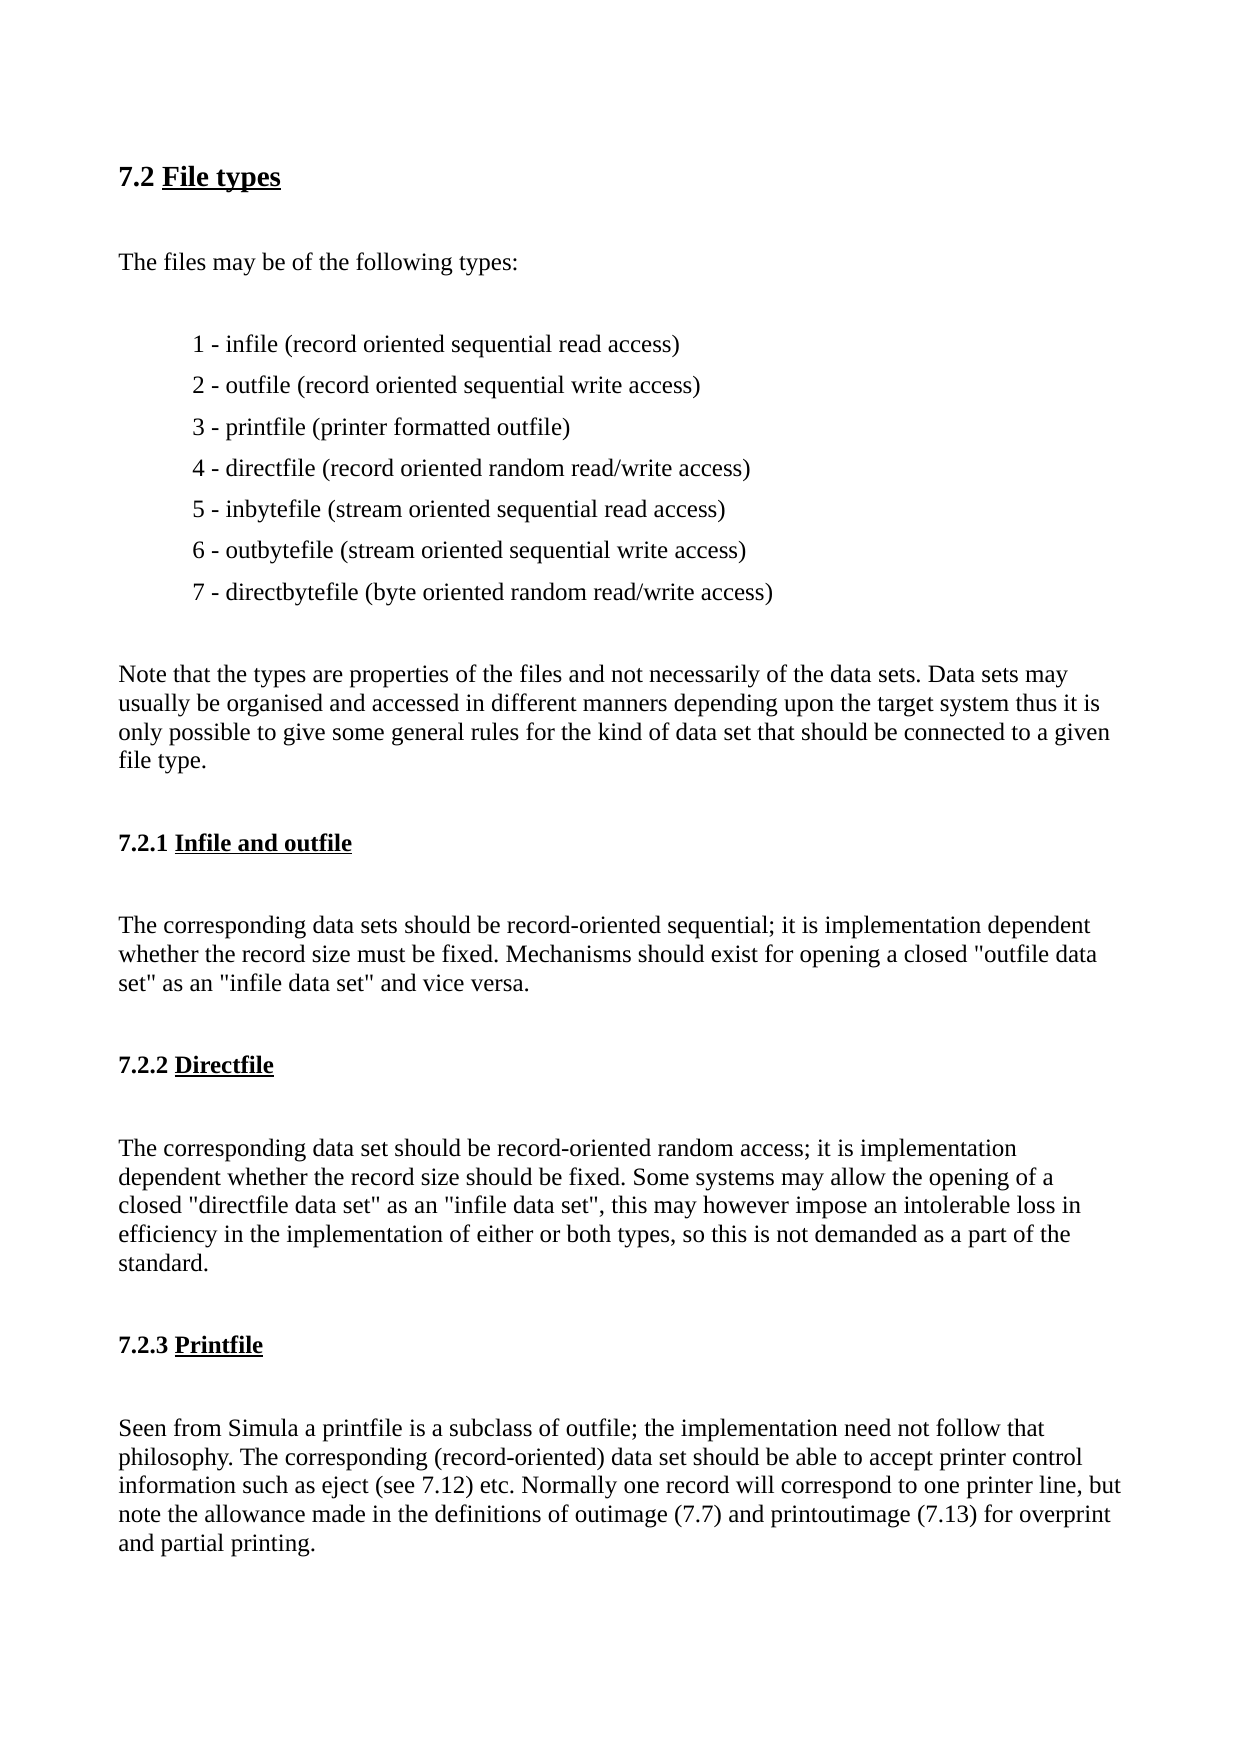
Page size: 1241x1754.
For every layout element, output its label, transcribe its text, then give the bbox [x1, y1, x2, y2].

text The corresponding data set should be record-oriented random access; it is implementation dependent whether the record size should be fixed. Some systems may allow the opening of a closed "directfile data set" as an "infile data set", this may however impose an intolerable loss in efficiency in the implementation of either or both types, so this is not demanded as a part of the standard. [118, 1133, 1122, 1277]
text 1 - infile (record oriented sequential read access) [118, 329, 1122, 358]
text 2 - outfile (record oriented sequential write access) [118, 370, 1122, 399]
text 7 - directbytefile (byte oriented random read/write access) [118, 577, 1122, 605]
text 7.2.1 Infile and outfile [118, 828, 1122, 857]
text 7.2.2 Directfile [118, 1050, 1122, 1079]
text Seen from Simula a printfile is a subclass of outfile; the implementation need not follow that philosophy. The corresponding (record-oriented) data set should be able to accept printer control information such as eject (see 7.12) etc. Normally one record will correspond to one printer line, but note the allowance made in the definitions of outimage (7.7) and printoutimage (7.13) for overprint and partial printing. [118, 1413, 1122, 1557]
text The files may be of the following types: [118, 247, 1122, 275]
text 7.2 File types [118, 159, 1122, 193]
text 6 - outbytefile (stream oriented sequential write access) [118, 535, 1122, 564]
text 5 - inbytefile (stream oriented sequential read access) [118, 494, 1122, 523]
text 4 - directfile (record oriented random read/write access) [118, 453, 1122, 482]
text Note that the types are properties of the files and not necessarily of the data sets. Data sets may usually be organised and accessed in different manners depending upon the target system thus it is only possible to give some general rules for the kind of data set that should be connected to a given file type. [118, 659, 1122, 774]
text 3 - printfile (printer formatted outfile) [118, 412, 1122, 440]
text The corresponding data sets should be record-oriented sequential; it is implementation dependent whether the record size must be fixed. Mechanisms should exist for opening a closed "outfile data set" as an "infile data set" and vice versa. [118, 910, 1122, 997]
text 7.2.3 Printfile [118, 1330, 1122, 1359]
